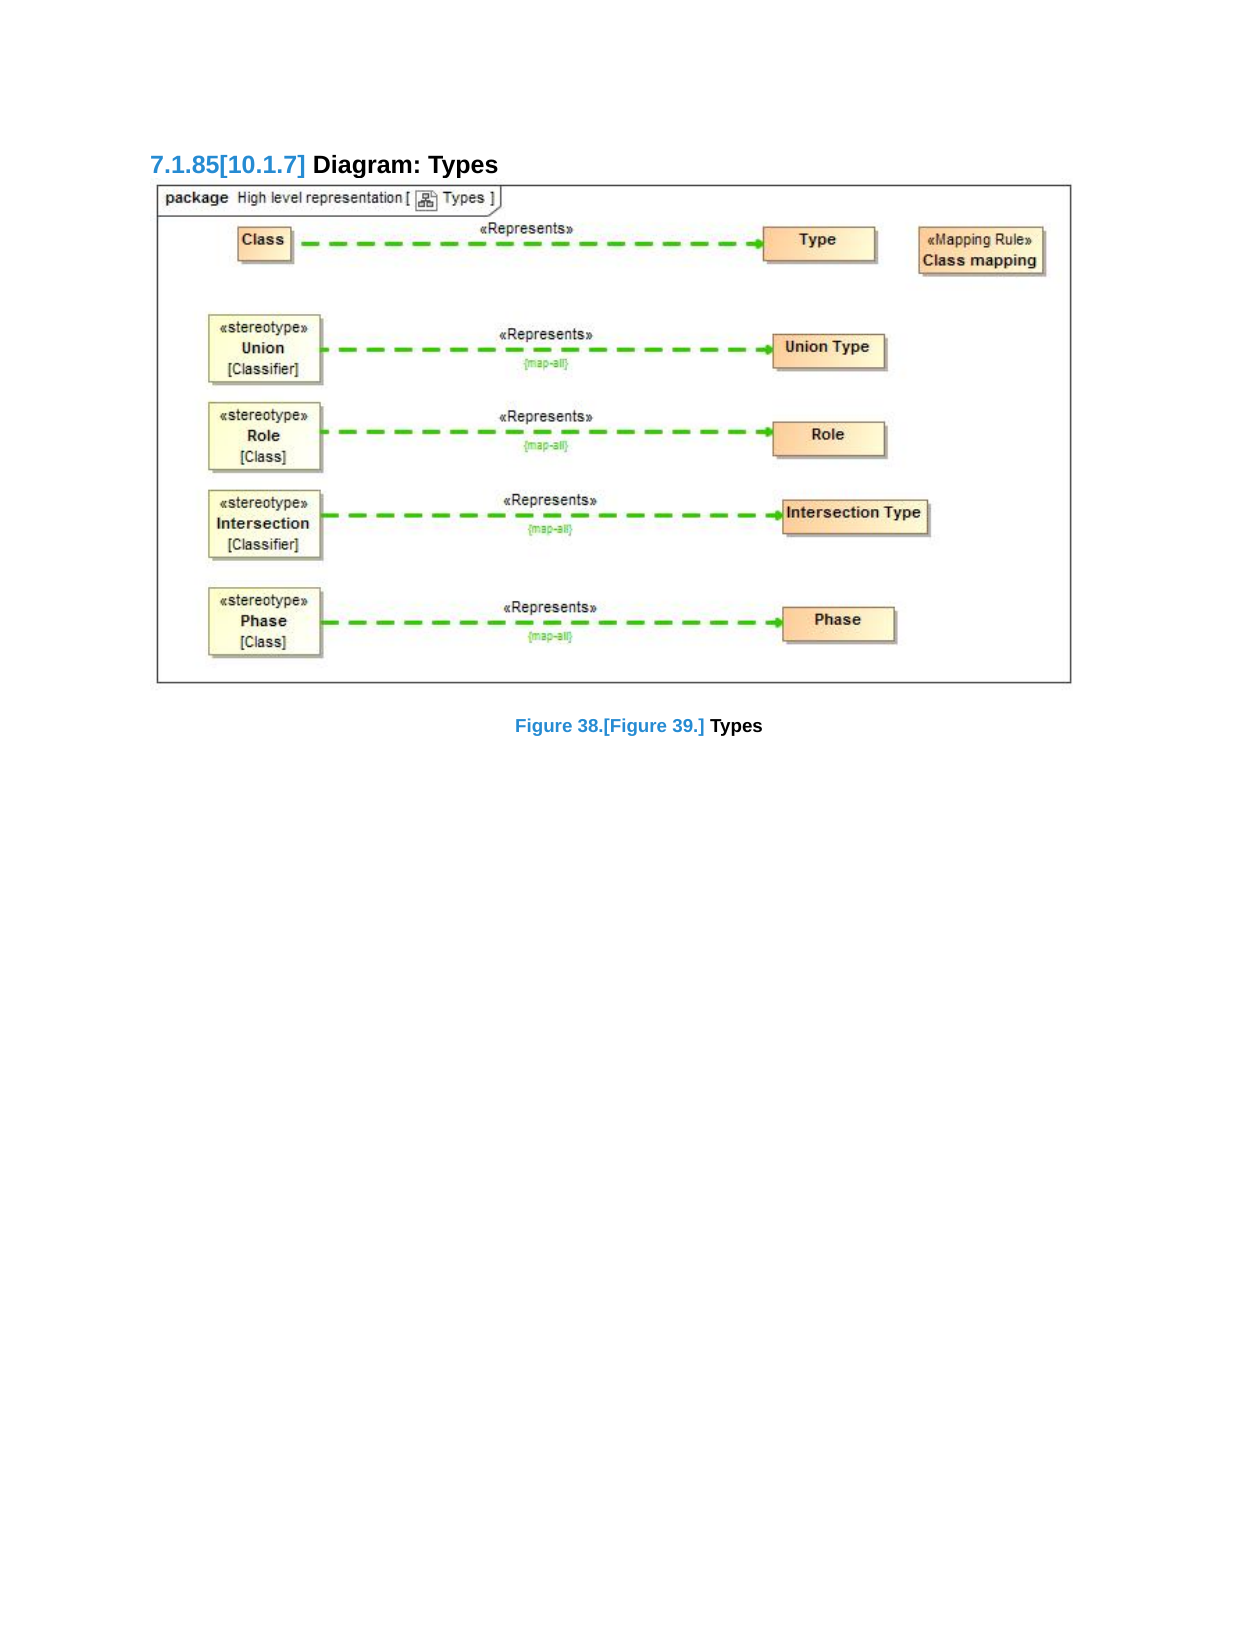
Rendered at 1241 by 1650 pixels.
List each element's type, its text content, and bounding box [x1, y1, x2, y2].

picture [150, 178, 1091, 703]
list Types [187, 715, 1090, 736]
subtitle Diagram: Types [150, 150, 1090, 178]
